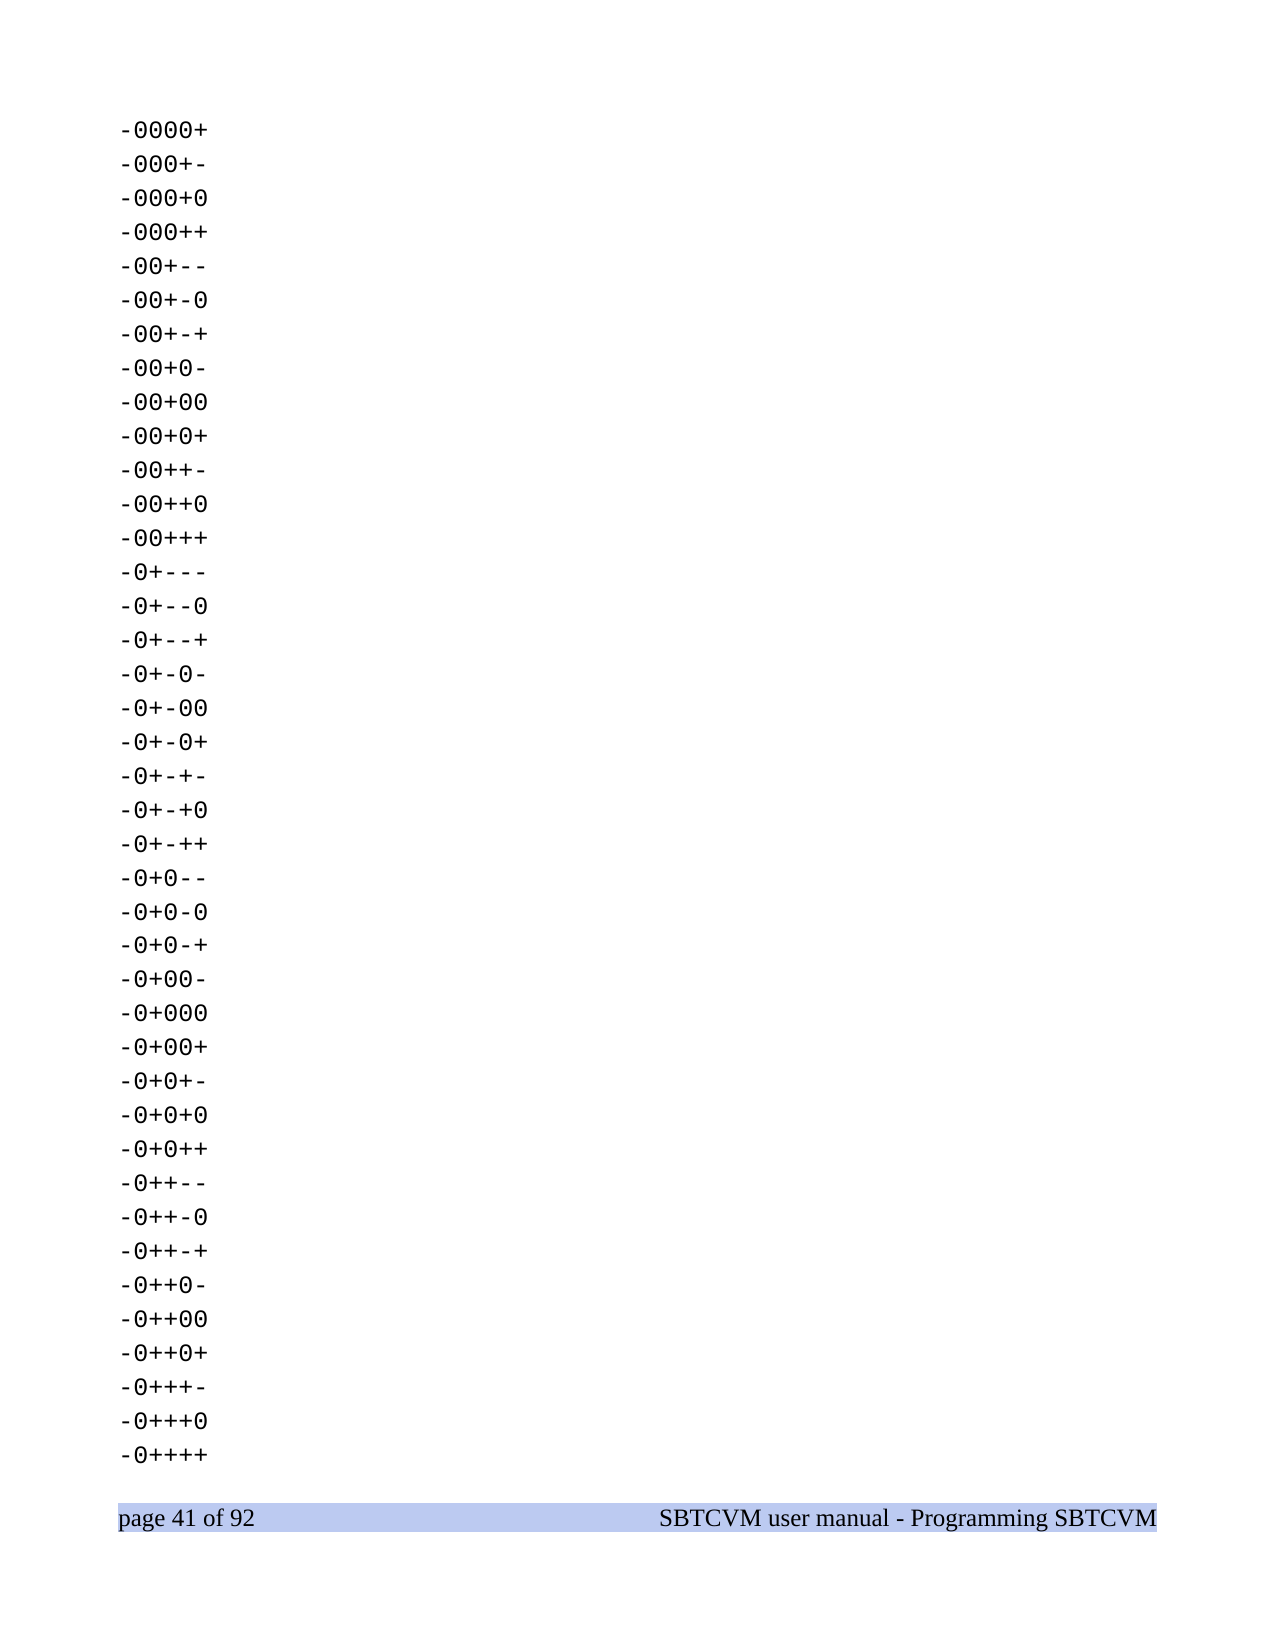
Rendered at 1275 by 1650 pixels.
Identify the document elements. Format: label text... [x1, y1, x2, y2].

text -0000+ -000+- -000+0 -000++ -00+-- -00+-0 -00+-+ -00+0- -00+00 -00+0+ -00++- -00++0 -00+++ -0+--- -0+--0 -0+--+ -0+-0- -0+-00 -0+-0+ -0+-+- -0+-+0 -0+-++ -0+0-- -0+0-0 -0+0-+ -0+00- -0+000 -0+00+ -0+0+- -0+0+0 -0+0++ -0++-- -0++-0 -0++-+ -0++0- -0++00 -0++0+ -0+++- -0+++0 -0++++ [118, 118, 1157, 1471]
